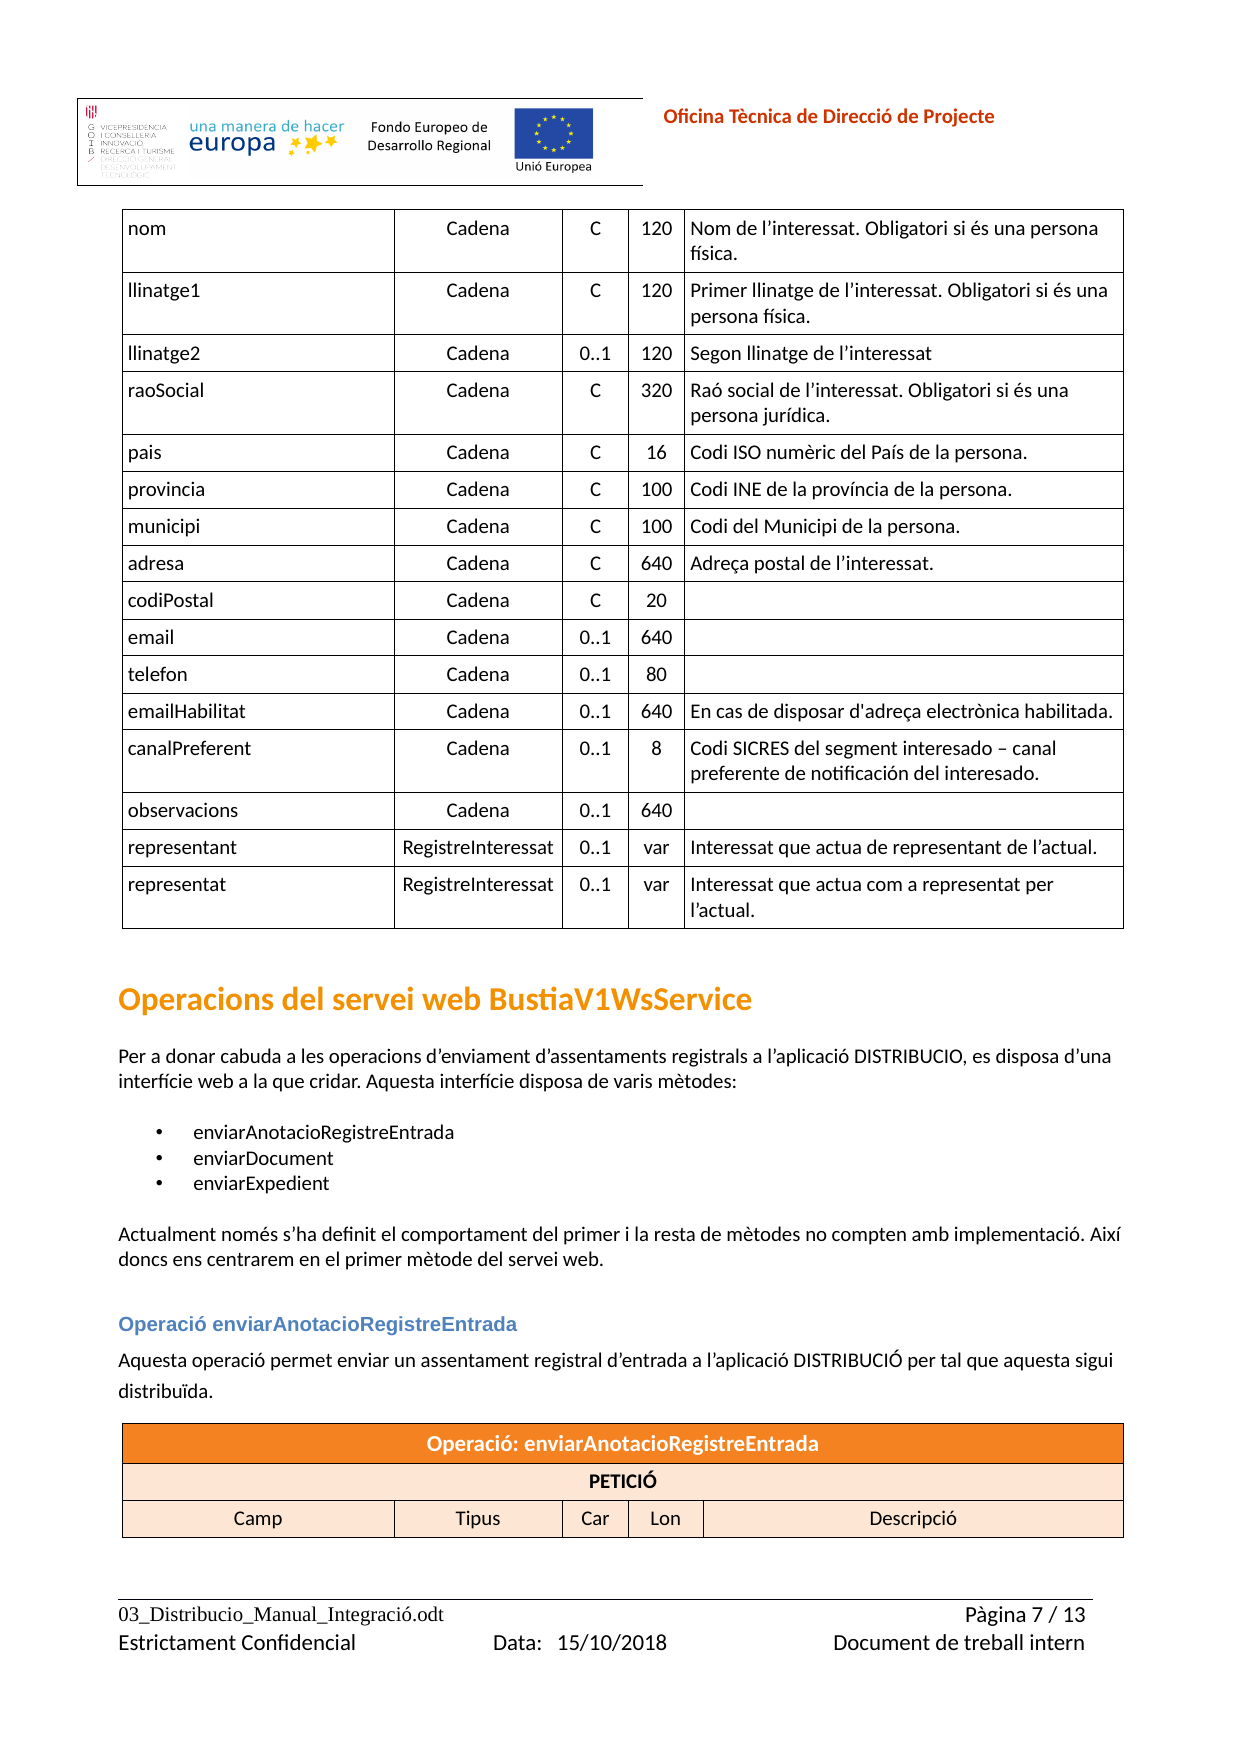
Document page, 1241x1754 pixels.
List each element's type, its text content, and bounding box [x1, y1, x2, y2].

table_cell Cadena [395, 793, 562, 829]
table_cell 100 [629, 509, 684, 544]
table_cell observacions [123, 793, 394, 829]
table_cell municipi [123, 509, 394, 544]
table_header Operació: enviarAnotacioRegistreEntrada [123, 1424, 1123, 1463]
table_cell 20 [629, 582, 684, 618]
table_cell Tipus [395, 1501, 562, 1537]
table_cell Interessat que actua de representant de l’actual. [685, 830, 1123, 866]
table_cell C [563, 509, 628, 544]
table_cell 120 [629, 335, 684, 371]
table_cell codiPostal [123, 582, 394, 618]
table_cell PETICIÓ [123, 1464, 1123, 1500]
table_cell 640 [629, 546, 684, 581]
table_cell 320 [629, 372, 684, 433]
table_cell Cadena [395, 273, 562, 334]
table_cell Descripció [704, 1501, 1123, 1537]
table_cell Cadena [395, 210, 562, 272]
table_cell telefon [123, 656, 394, 692]
table_cell 100 [629, 472, 684, 507]
table_cell 16 [629, 435, 684, 471]
table_cell Codi INE de la província de la persona. [685, 472, 1123, 507]
table_cell Cadena [395, 730, 562, 792]
table_cell canalPreferent [123, 730, 394, 792]
table_cell Cadena [395, 509, 562, 544]
table_cell llinatge1 [123, 273, 394, 334]
table_cell [685, 793, 1123, 829]
text Per a donar cabuda a les operacions d’enviament d’assentaments registrals a l’aplicació DISTRIBUCIO, es disposa d’una interfície web a la que cridar. Aquesta interfície disposa de varis mètodes: [118, 1043, 1122, 1094]
table_cell Car [563, 1501, 628, 1537]
table_cell 640 [629, 620, 684, 655]
table_cell C [563, 546, 628, 581]
table_cell RegistreInteressat [395, 830, 562, 866]
table_cell pais [123, 435, 394, 471]
table_cell representant [123, 830, 394, 866]
table_cell 8 [629, 730, 684, 792]
subtitle Operació enviarAnotacioRegistreEntrada [118, 1312, 1122, 1335]
table_cell raoSocial [123, 372, 394, 433]
table_cell C [563, 210, 628, 272]
table_cell C [563, 273, 628, 334]
table_cell Cadena [395, 546, 562, 581]
table_cell C [563, 472, 628, 507]
table_cell 640 [629, 694, 684, 729]
table_cell Camp [123, 1501, 394, 1537]
table_cell C [563, 582, 628, 618]
table_cell Cadena [395, 694, 562, 729]
table_cell Interessat que actua com a representat per l’actual. [685, 867, 1123, 928]
table_cell 120 [629, 273, 684, 334]
table_cell Raó social de l’interessat. Obligatori si és una persona jurídica. [685, 372, 1123, 433]
table_cell Codi ISO numèric del País de la persona. [685, 435, 1123, 471]
table_cell 0..1 [563, 335, 628, 371]
text Actualment només s’ha definit el comportament del primer i la resta de mètodes no compten amb implementació. Així doncs ens centrarem en el primer mètode del servei web. [118, 1221, 1122, 1272]
table_cell 0..1 [563, 830, 628, 866]
table_cell En cas de disposar d'adreça electrònica habilitada. [685, 694, 1123, 729]
table_cell Adreça postal de l’interessat. [685, 546, 1123, 581]
table_cell var [629, 830, 684, 866]
table_cell Lon [629, 1501, 703, 1537]
table_cell 0..1 [563, 867, 628, 928]
table_cell email [123, 620, 394, 655]
text Aquesta operació permet enviar un assentament registral d’entrada a l’aplicació DISTRIBUCIÓ per tal que aquesta sigui distribuïda. [118, 1348, 1122, 1403]
table_cell nom [123, 210, 394, 272]
table_cell 0..1 [563, 694, 628, 729]
table_cell C [563, 435, 628, 471]
table_cell Cadena [395, 472, 562, 507]
table_cell Codi SICRES del segment interesado – canal preferente de notificación del interesado. [685, 730, 1123, 792]
table_cell Cadena [395, 582, 562, 618]
table_cell adresa [123, 546, 394, 581]
table_cell C [563, 372, 628, 433]
table_cell 80 [629, 656, 684, 692]
table_cell provincia [123, 472, 394, 507]
table_cell llinatge2 [123, 335, 394, 371]
table_cell Cadena [395, 620, 562, 655]
table_cell [685, 582, 1123, 618]
table_cell Primer llinatge de l’interessat. Obligatori si és una persona física. [685, 273, 1123, 334]
table_cell 640 [629, 793, 684, 829]
table_cell Nom de l’interessat. Obligatori si és una persona física. [685, 210, 1123, 272]
table_cell Cadena [395, 372, 562, 433]
table_cell Codi del Municipi de la persona. [685, 509, 1123, 544]
table_cell Cadena [395, 335, 562, 371]
table_cell [685, 656, 1123, 692]
table_cell 0..1 [563, 656, 628, 692]
table_cell 0..1 [563, 730, 628, 792]
table_cell 0..1 [563, 620, 628, 655]
table_cell representat [123, 867, 394, 928]
table_cell RegistreInteressat [395, 867, 562, 928]
table_cell 120 [629, 210, 684, 272]
picture [187, 103, 599, 180]
list enviarDocument [156, 1145, 1122, 1170]
table_cell Cadena [395, 435, 562, 471]
table_cell emailHabilitat [123, 694, 394, 729]
picture [82, 103, 181, 180]
table_cell [685, 620, 1123, 655]
table_cell Cadena [395, 656, 562, 692]
subtitle Operacions del servei web BustiaV1WsService [118, 978, 1122, 1019]
list enviarAnotacioRegistreEntrada [156, 1119, 1122, 1145]
list enviarExpedient [156, 1170, 1122, 1196]
table_cell Segon llinatge de l’interessat [685, 335, 1123, 371]
table_cell 0..1 [563, 793, 628, 829]
table_cell var [629, 867, 684, 928]
